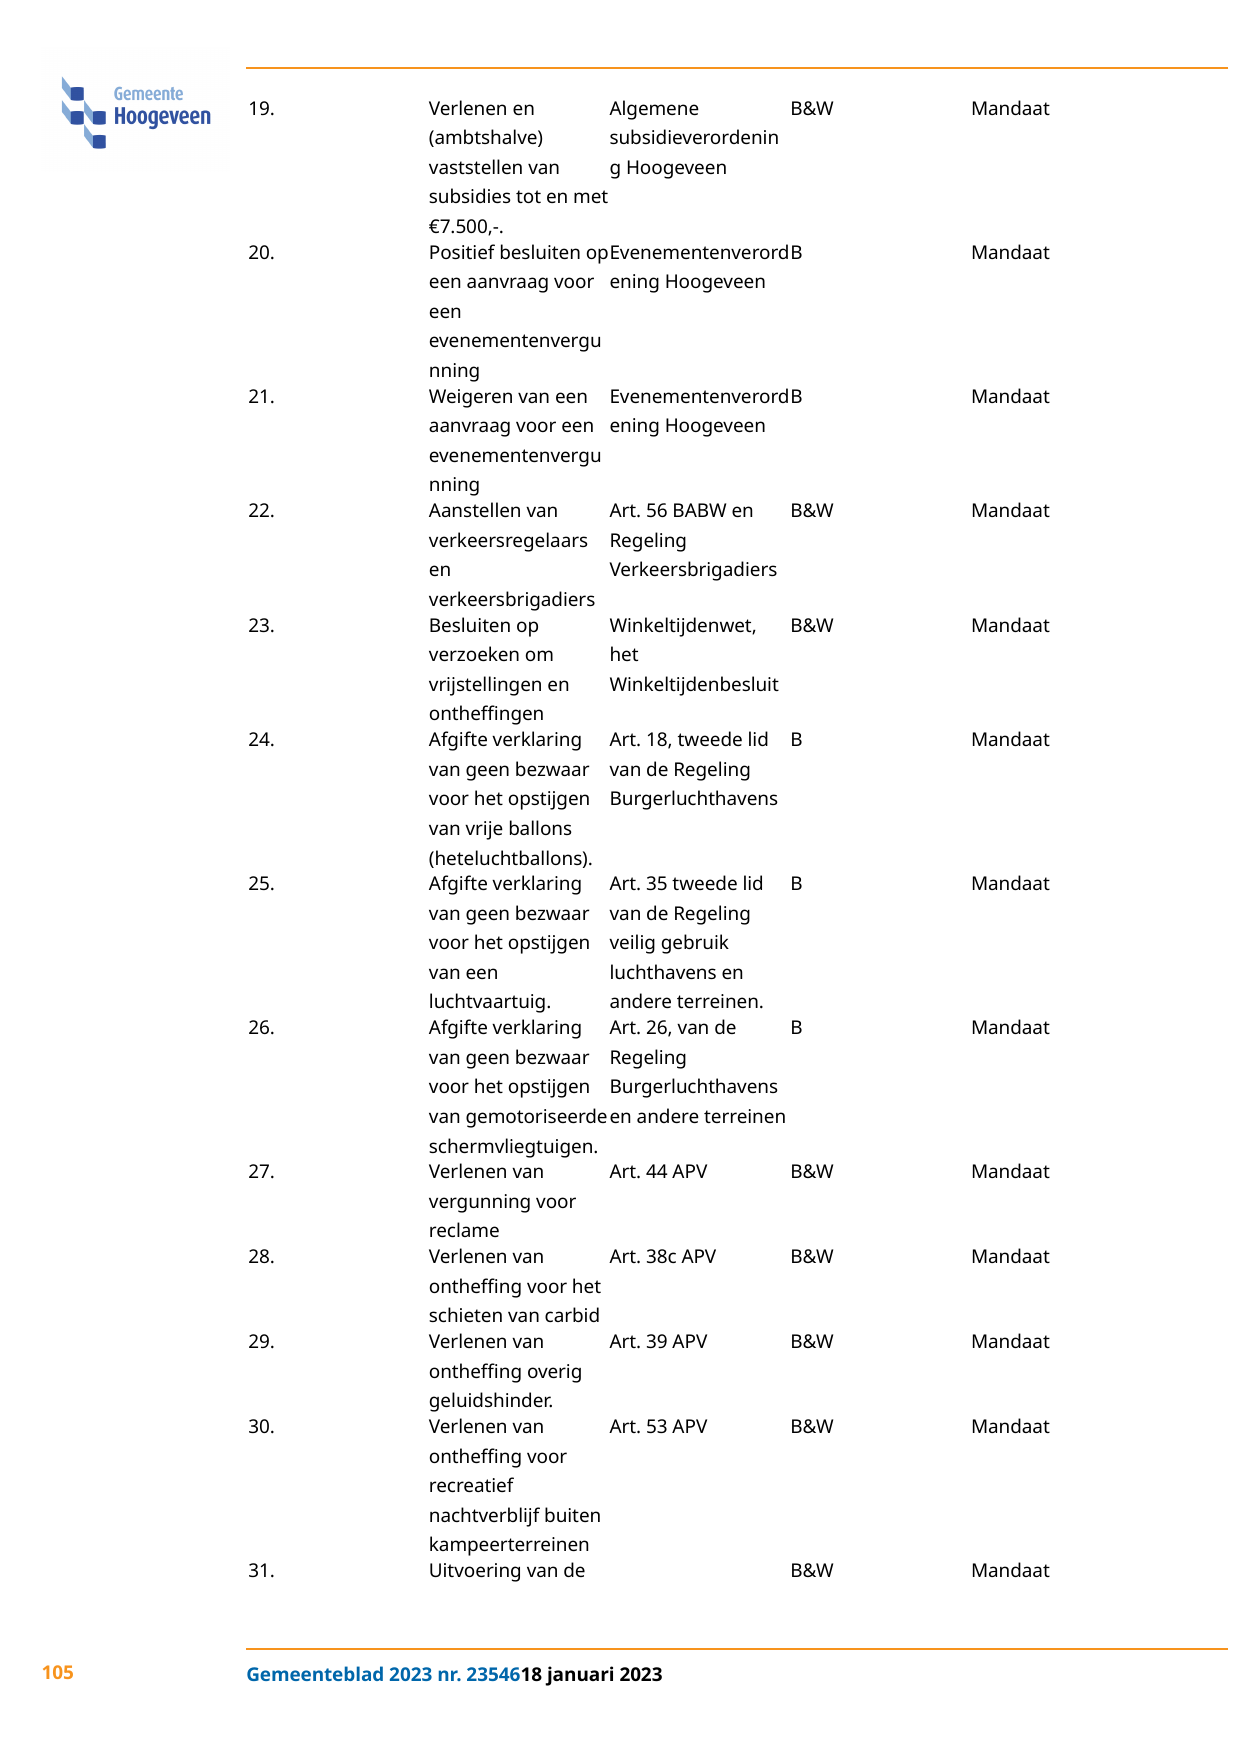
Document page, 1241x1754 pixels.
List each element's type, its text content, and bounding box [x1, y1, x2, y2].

table_cell Art. 35 tweede lid van de Regeling veilig gebruik luchthavens en andere terreinen. [609, 870, 790, 1014]
table_cell Mandaat [971, 870, 1152, 1014]
table_cell [248, 1159, 429, 1243]
table_cell B&W [790, 95, 971, 239]
table_cell [609, 1557, 790, 1583]
picture [41, 47, 231, 172]
table_cell Art. 56 BABW en Regeling Verkeersbrigadiers [609, 498, 790, 612]
table_cell Mandaat [971, 239, 1152, 383]
table_cell Uitvoering van de [429, 1557, 609, 1583]
table_cell [248, 870, 429, 1014]
table_cell [248, 95, 429, 239]
table_cell B&W [790, 1159, 971, 1243]
table_cell [248, 498, 429, 612]
table_cell Mandaat [971, 1015, 1152, 1158]
table_cell Mandaat [971, 1159, 1152, 1243]
table_cell Besluiten op verzoeken om vrijstellingen en ontheffingen [429, 612, 609, 726]
table_cell B [790, 1015, 971, 1158]
table_cell Art. 53 APV [609, 1413, 790, 1557]
table_cell Mandaat [971, 95, 1152, 239]
table_cell B [790, 726, 971, 870]
table_cell Mandaat [971, 498, 1152, 612]
table_cell B&W [790, 498, 971, 612]
table_cell B&W [790, 1413, 971, 1557]
table_cell [248, 612, 429, 726]
table_cell B&W [790, 1244, 971, 1328]
table_cell B&W [790, 612, 971, 726]
table_cell Aanstellen van verkeersregelaars en verkeersbrigadiers [429, 498, 609, 612]
table_cell Verlenen van ontheffing overig geluidshinder. [429, 1328, 609, 1413]
table_cell [248, 1557, 429, 1583]
table_cell Mandaat [971, 383, 1152, 497]
table_cell [248, 383, 429, 497]
table_cell Evenementenverordening Hoogeveen [609, 239, 790, 383]
table_cell Verlenen van ontheffing voor recreatief nachtverblijf buiten kampeerterreinen [429, 1413, 609, 1557]
table_cell B&W [790, 1557, 971, 1583]
table_cell B [790, 383, 971, 497]
table_cell Mandaat [971, 1328, 1152, 1413]
table_cell Verlenen van vergunning voor reclame [429, 1159, 609, 1243]
table_cell Art. 26, van de Regeling Burgerluchthavens en andere terreinen [609, 1015, 790, 1158]
table_cell Art. 44 APV [609, 1159, 790, 1243]
table_cell Art. 38c APV [609, 1244, 790, 1328]
table_cell [248, 1328, 429, 1413]
table_cell [248, 239, 429, 383]
table_cell Afgifte verklaring van geen bezwaar voor het opstijgen van vrije ballons (heteluchtballons). [429, 726, 609, 870]
table_cell [248, 1015, 429, 1158]
table_cell Positief besluiten op een aanvraag voor een evenementenvergunning [429, 239, 609, 383]
table_cell Verlenen en (ambtshalve) vaststellen van subsidies tot en met €7.500,-. [429, 95, 609, 239]
table_cell Mandaat [971, 1557, 1152, 1583]
table_cell Mandaat [971, 612, 1152, 726]
table_cell Mandaat [971, 1244, 1152, 1328]
table_cell Mandaat [971, 1413, 1152, 1557]
table_cell Verlenen van ontheffing voor het schieten van carbid [429, 1244, 609, 1328]
table_cell Art. 18, tweede lid van de Regeling Burgerluchthavens [609, 726, 790, 870]
table_cell B [790, 870, 971, 1014]
table_cell Evenementenverordening Hoogeveen [609, 383, 790, 497]
table_cell B&W [790, 1328, 971, 1413]
table_cell Weigeren van een aanvraag voor een evenementenvergunning [429, 383, 609, 497]
table_cell [248, 1244, 429, 1328]
table_cell [248, 1413, 429, 1557]
table_cell Winkeltijdenwet, het Winkeltijdenbesluit [609, 612, 790, 726]
table_cell Afgifte verklaring van geen bezwaar voor het opstijgen van een luchtvaartuig. [429, 870, 609, 1014]
table_cell Mandaat [971, 726, 1152, 870]
table_cell Afgifte verklaring van geen bezwaar voor het opstijgen van gemotoriseerde schermvliegtuigen. [429, 1015, 609, 1158]
table_cell Algemene subsidieverordening Hoogeveen [609, 95, 790, 239]
table_cell [248, 726, 429, 870]
table_cell Art. 39 APV [609, 1328, 790, 1413]
table_cell B [790, 239, 971, 383]
